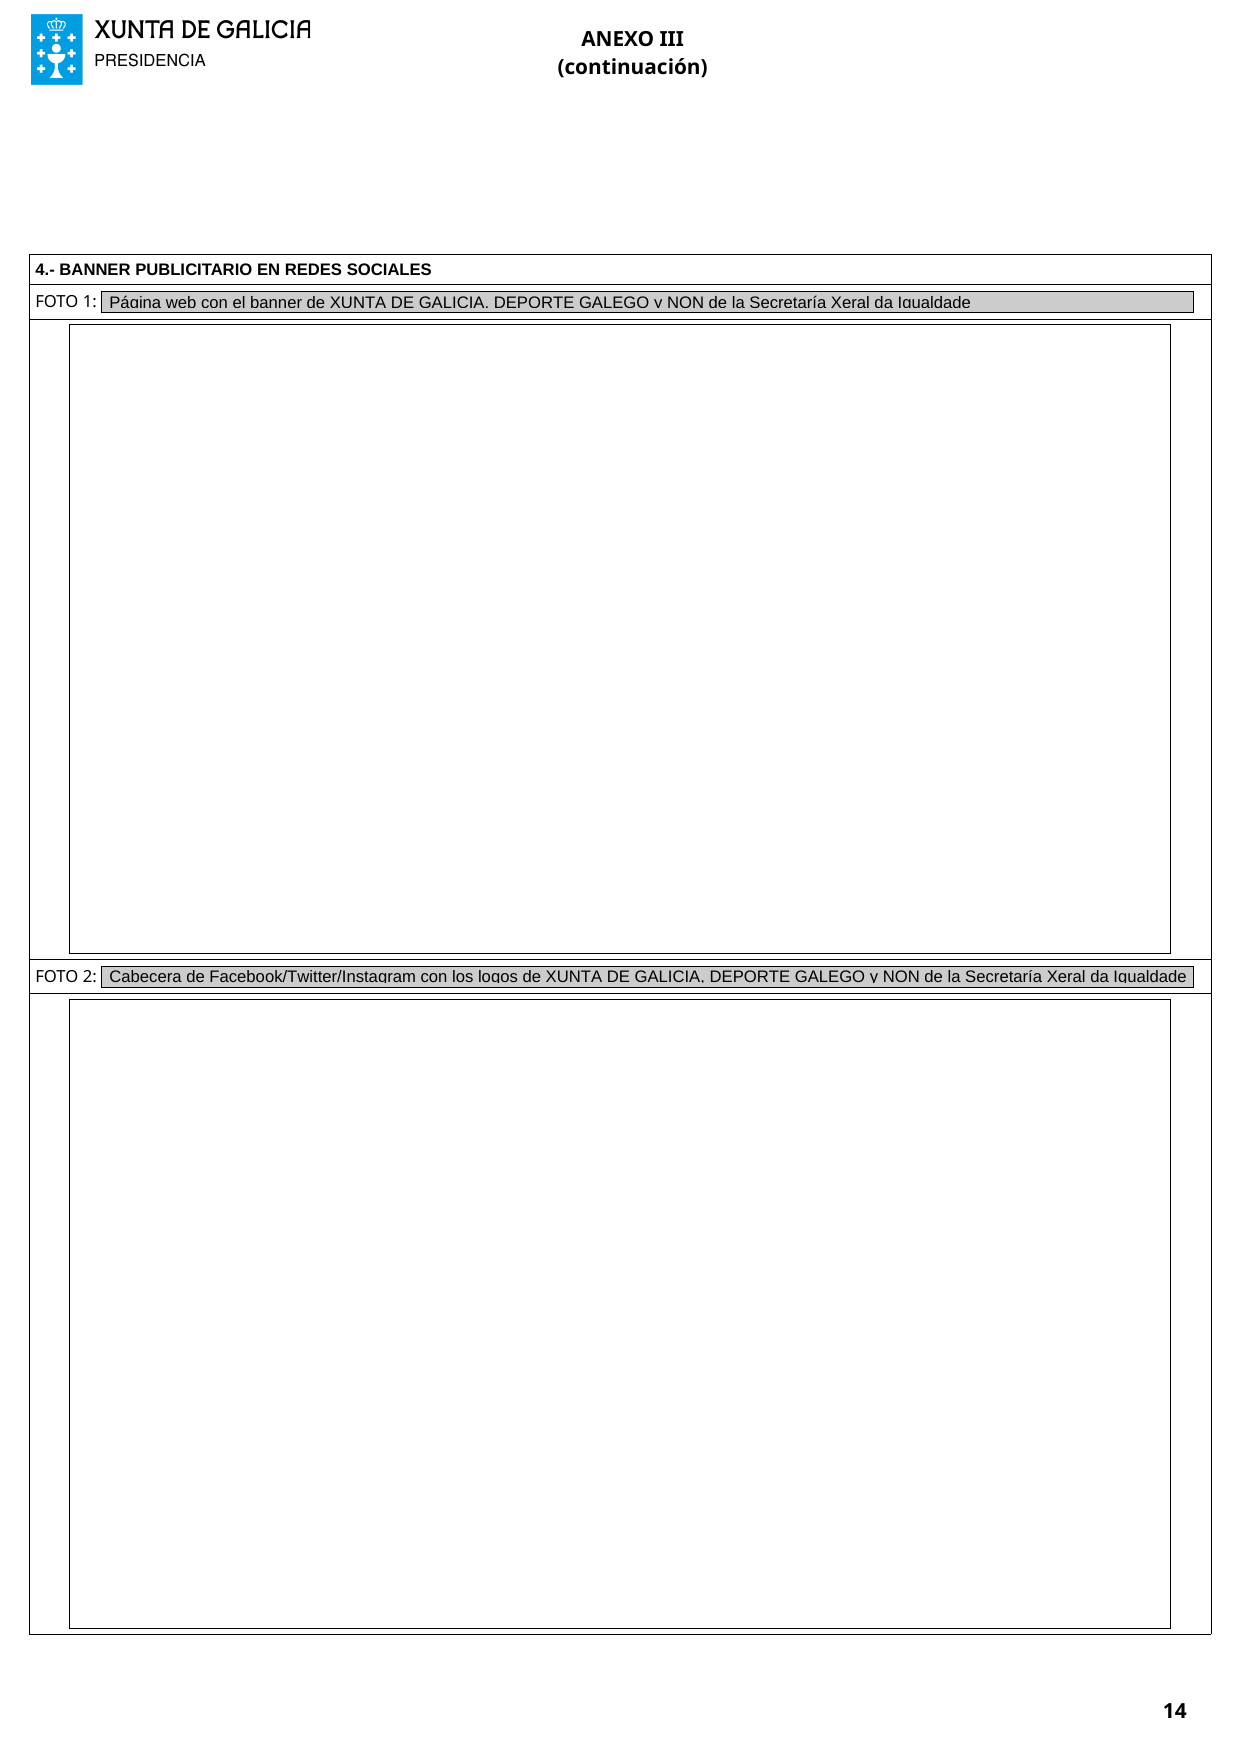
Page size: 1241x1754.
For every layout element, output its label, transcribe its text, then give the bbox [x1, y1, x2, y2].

table_cell [30, 320, 1211, 959]
table_cell FOTO 2: [30, 960, 1211, 993]
table_header 4.- BANNER PUBLICITARIO EN REDES SOCIALES [30, 255, 1211, 284]
table_cell [30, 994, 1211, 1634]
picture [68, 34, 75, 41]
picture [68, 50, 75, 57]
picture [38, 34, 45, 41]
picture [48, 55, 64, 77]
picture [38, 65, 45, 72]
picture [83, 14, 311, 85]
picture [53, 45, 60, 52]
picture [53, 34, 60, 41]
picture [38, 50, 44, 57]
table_cell FOTO 1: [30, 285, 1211, 318]
picture [68, 65, 75, 72]
